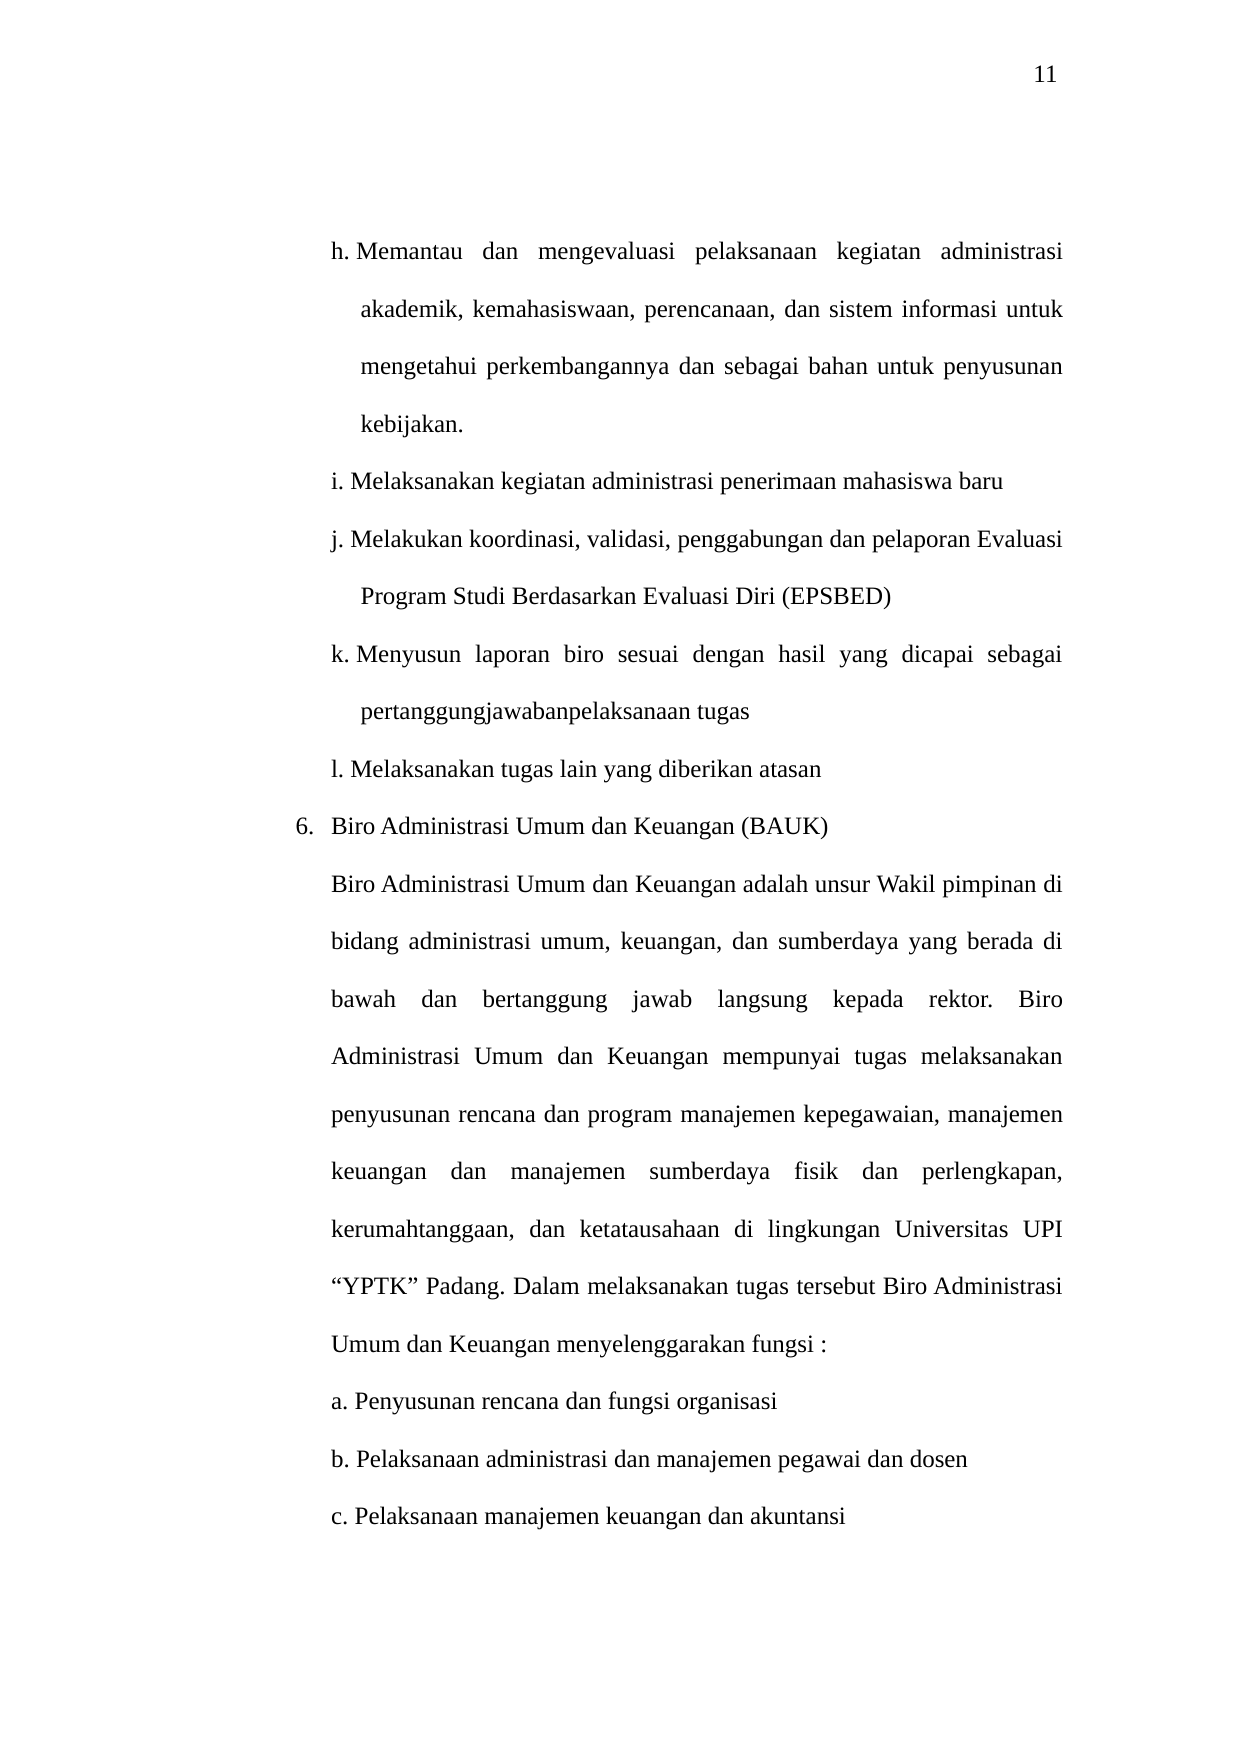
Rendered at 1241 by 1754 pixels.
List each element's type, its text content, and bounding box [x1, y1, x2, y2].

list Biro Administrasi Umum dan Keuangan (BAUK) [295, 811, 1063, 840]
list Biro Administrasi Umum dan Keuangan adalah unsur Wakil pimpinan di bidang administrasi umum, keuangan, dan sumberdaya yang berada di bawah dan bertanggung jawab langsung kepada rektor. Biro Administrasi Umum dan Keuangan mempunyai tugas melaksanakan penyusunan rencana dan program manajemen kepegawaian, manajemen keuangan dan manajemen sumberdaya fisik dan perlengkapan, kerumahtanggaan, dan ketatausahaan di lingkungan Universitas UPI “YPTK” Padang. Dalam melaksanakan tugas tersebut Biro Administrasi Umum dan Keuangan menyelenggarakan fungsi : [295, 869, 1063, 1357]
list Pelaksanaan manajemen keuangan dan akuntansi [331, 1501, 1063, 1530]
list Penyusunan rencana dan fungsi organisasi [331, 1386, 1063, 1415]
list Memantau dan mengevaluasi pelaksanaan kegiatan administrasi akademik, kemahasiswaan, perencanaan, dan sistem informasi untuk mengetahui perkembangannya dan sebagai bahan untuk penyusunan kebijakan. [331, 236, 1063, 437]
list Melaksanakan tugas lain yang diberikan atasan [331, 754, 1063, 782]
list Melakukan koordinasi, validasi, penggabungan dan pelaporan Evaluasi Program Studi Berdasarkan Evaluasi Diri (EPSBED) [331, 524, 1063, 610]
list Menyusun laporan biro sesuai dengan hasil yang dicapai sebagai pertanggungjawabanpelaksanaan tugas [331, 639, 1063, 725]
list Pelaksanaan administrasi dan manajemen pegawai dan dosen [331, 1444, 1063, 1472]
list Melaksanakan kegiatan administrasi penerimaan mahasiswa baru [331, 466, 1063, 495]
